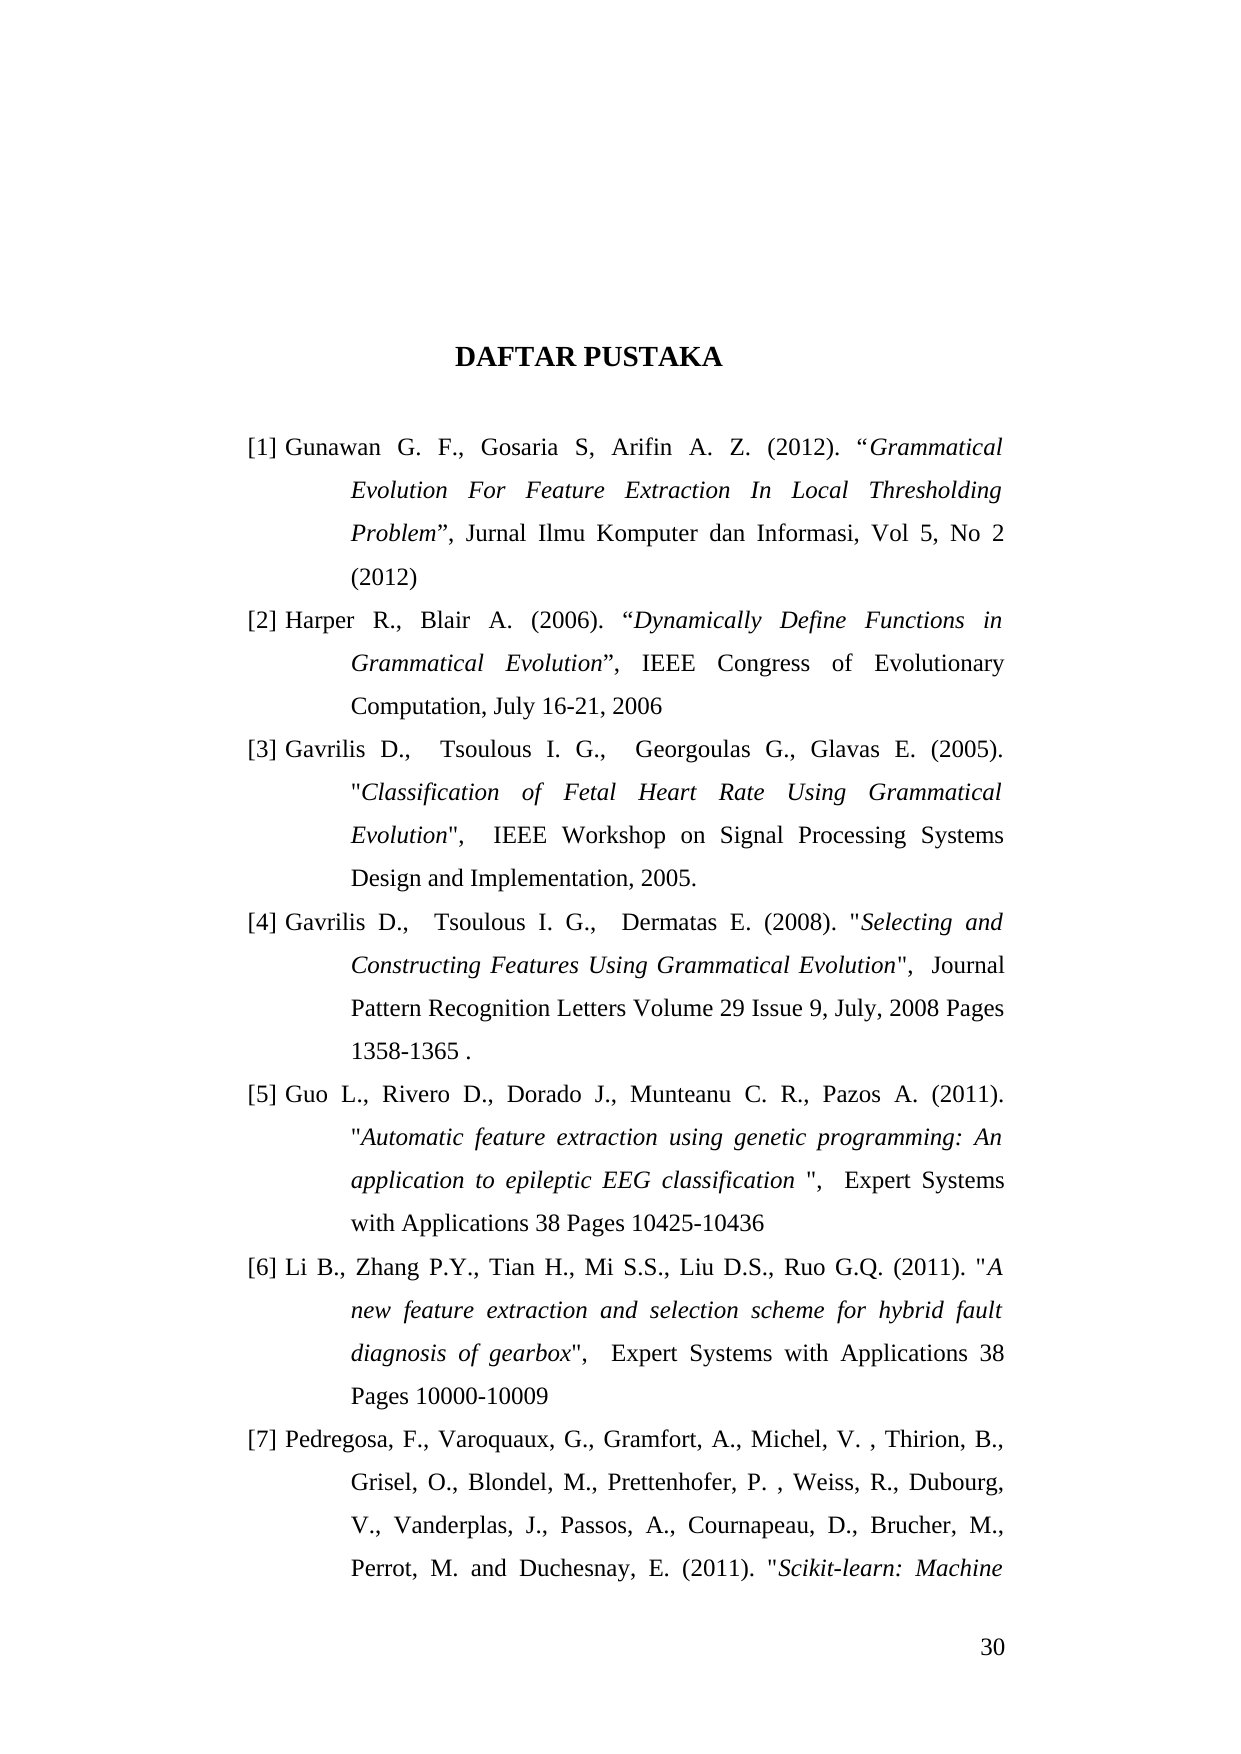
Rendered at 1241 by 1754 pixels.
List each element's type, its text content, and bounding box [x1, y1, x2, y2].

list Harper R., Blair A. (2006). “Dynamically Define Functions in Grammatical Evolution”, IEEE Congress of Evolutionary Computation, July 16-21, 2006 [247, 605, 1005, 720]
list Gavrilis D., Tsoulous I. G., Georgoulas G., Glavas E. (2005). "Classification of Fetal Heart Rate Using Grammatical Evolution", IEEE Workshop on Signal Processing Systems Design and Implementation, 2005. [247, 734, 1005, 892]
list Gunawan G. F., Gosaria S, Arifin A. Z. (2012). “Grammatical Evolution For Feature Extraction In Local Thresholding Problem”, Jurnal Ilmu Komputer dan Informasi, Vol 5, No 2 (2012) [247, 432, 1005, 590]
list Pedregosa, F., Varoquaux, G., Gramfort, A., Michel, V. , Thirion, B., Grisel, O., Blondel, M., Prettenhofer, P. , Weiss, R., Dubourg, V., Vanderplas, J., Passos, A., Cournapeau, D., Brucher, M., Perrot, M. and Duchesnay, E. (2011). "Scikit-learn: Machine [247, 1424, 1005, 1582]
list Li B., Zhang P.Y., Tian H., Mi S.S., Liu D.S., Ruo G.Q. (2011). "A new feature extraction and selection scheme for hybrid fault diagnosis of gearbox", Expert Systems with Applications 38 Pages 10000-10009 [247, 1252, 1005, 1410]
subtitle DAFTAR PUSTAKA [172, 339, 1005, 372]
list Guo L., Rivero D., Dorado J., Munteanu C. R., Pazos A. (2011). "Automatic feature extraction using genetic programming: An application to epileptic EEG classification ", Expert Systems with Applications 38 Pages 10425-10436 [247, 1079, 1005, 1237]
list Gavrilis D., Tsoulous I. G., Dermatas E. (2008). "Selecting and Constructing Features Using Grammatical Evolution", Journal Pattern Recognition Letters Volume 29 Issue 9, July, 2008 Pages 1358-1365 . [247, 907, 1005, 1065]
